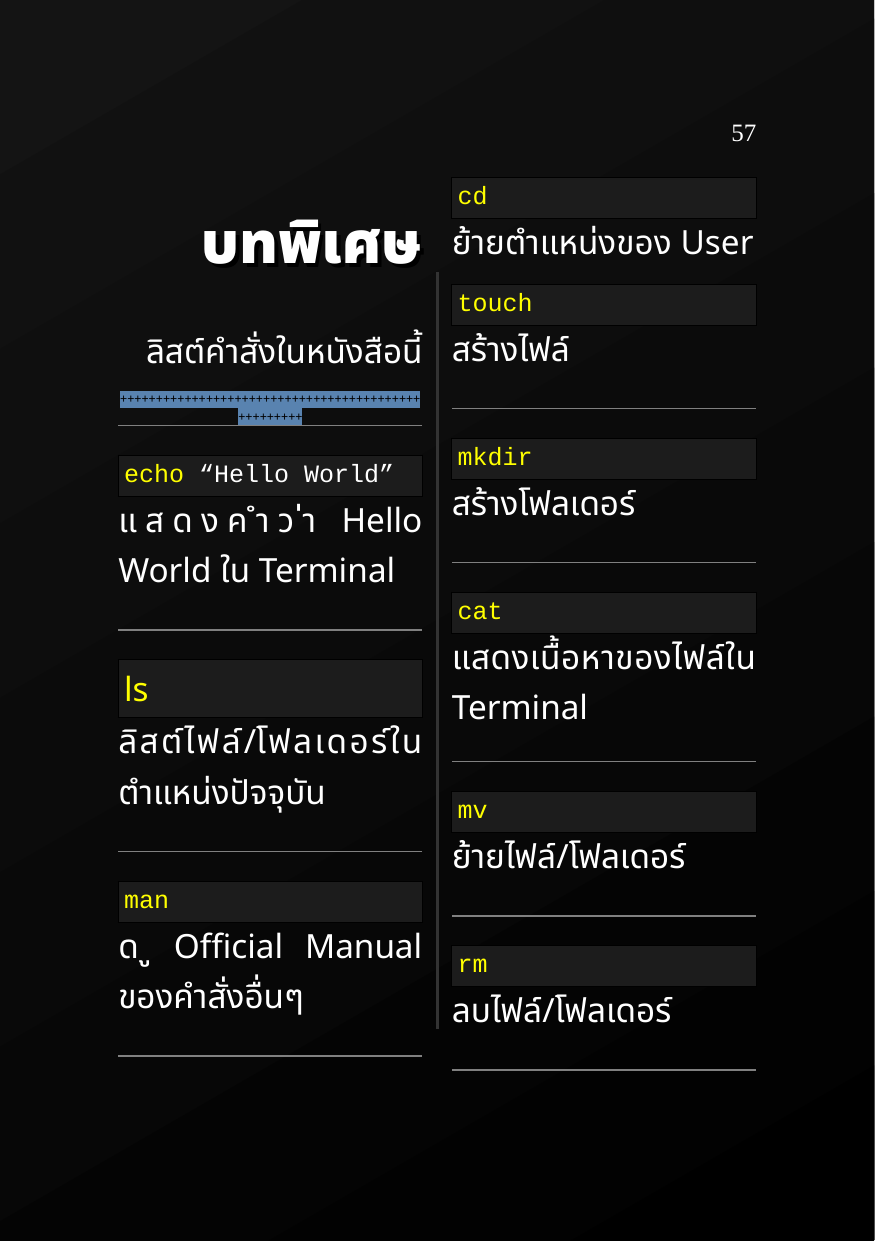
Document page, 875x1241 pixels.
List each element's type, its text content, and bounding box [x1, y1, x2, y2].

table_header ls [119, 660, 422, 717]
table_header rm [452, 946, 756, 986]
table_header man [119, 882, 422, 922]
text ดู Official Manual ของคำสั่งอื่นๆ [118, 923, 422, 1024]
subtitle ลิสต์คำสั่งในหนังสือนี้ [118, 328, 422, 378]
text +++++++++++++++++++++++++++++++++++++++++++++++++++ [118, 391, 422, 425]
text ย้ายตำแหน่งของ User [452, 219, 756, 269]
text ย้ายไฟล์/โฟลเดอร์ [452, 833, 756, 884]
table_header echo “Hello World” [119, 456, 422, 496]
text ลิสต์ไฟล์/โฟลเดอร์ในตำแหน่งปัจจุบัน [118, 718, 422, 819]
table_header touch [452, 285, 756, 325]
table_header mkdir [452, 439, 756, 479]
text สร้างไฟล์ [452, 326, 756, 376]
text สร้างโฟลเดอร์ [452, 480, 756, 530]
text ลบไฟล์/โฟลเดอร์ [452, 987, 756, 1038]
table_header cd [452, 178, 756, 218]
text แสดงเนื้อหาของไฟล์ใน Terminal [452, 634, 756, 729]
text แสดงคำว่า Hello World ใน Terminal [118, 497, 422, 598]
title บทพิเศษ [118, 202, 422, 290]
table_header cat [452, 593, 756, 633]
table_header mv [452, 792, 756, 832]
